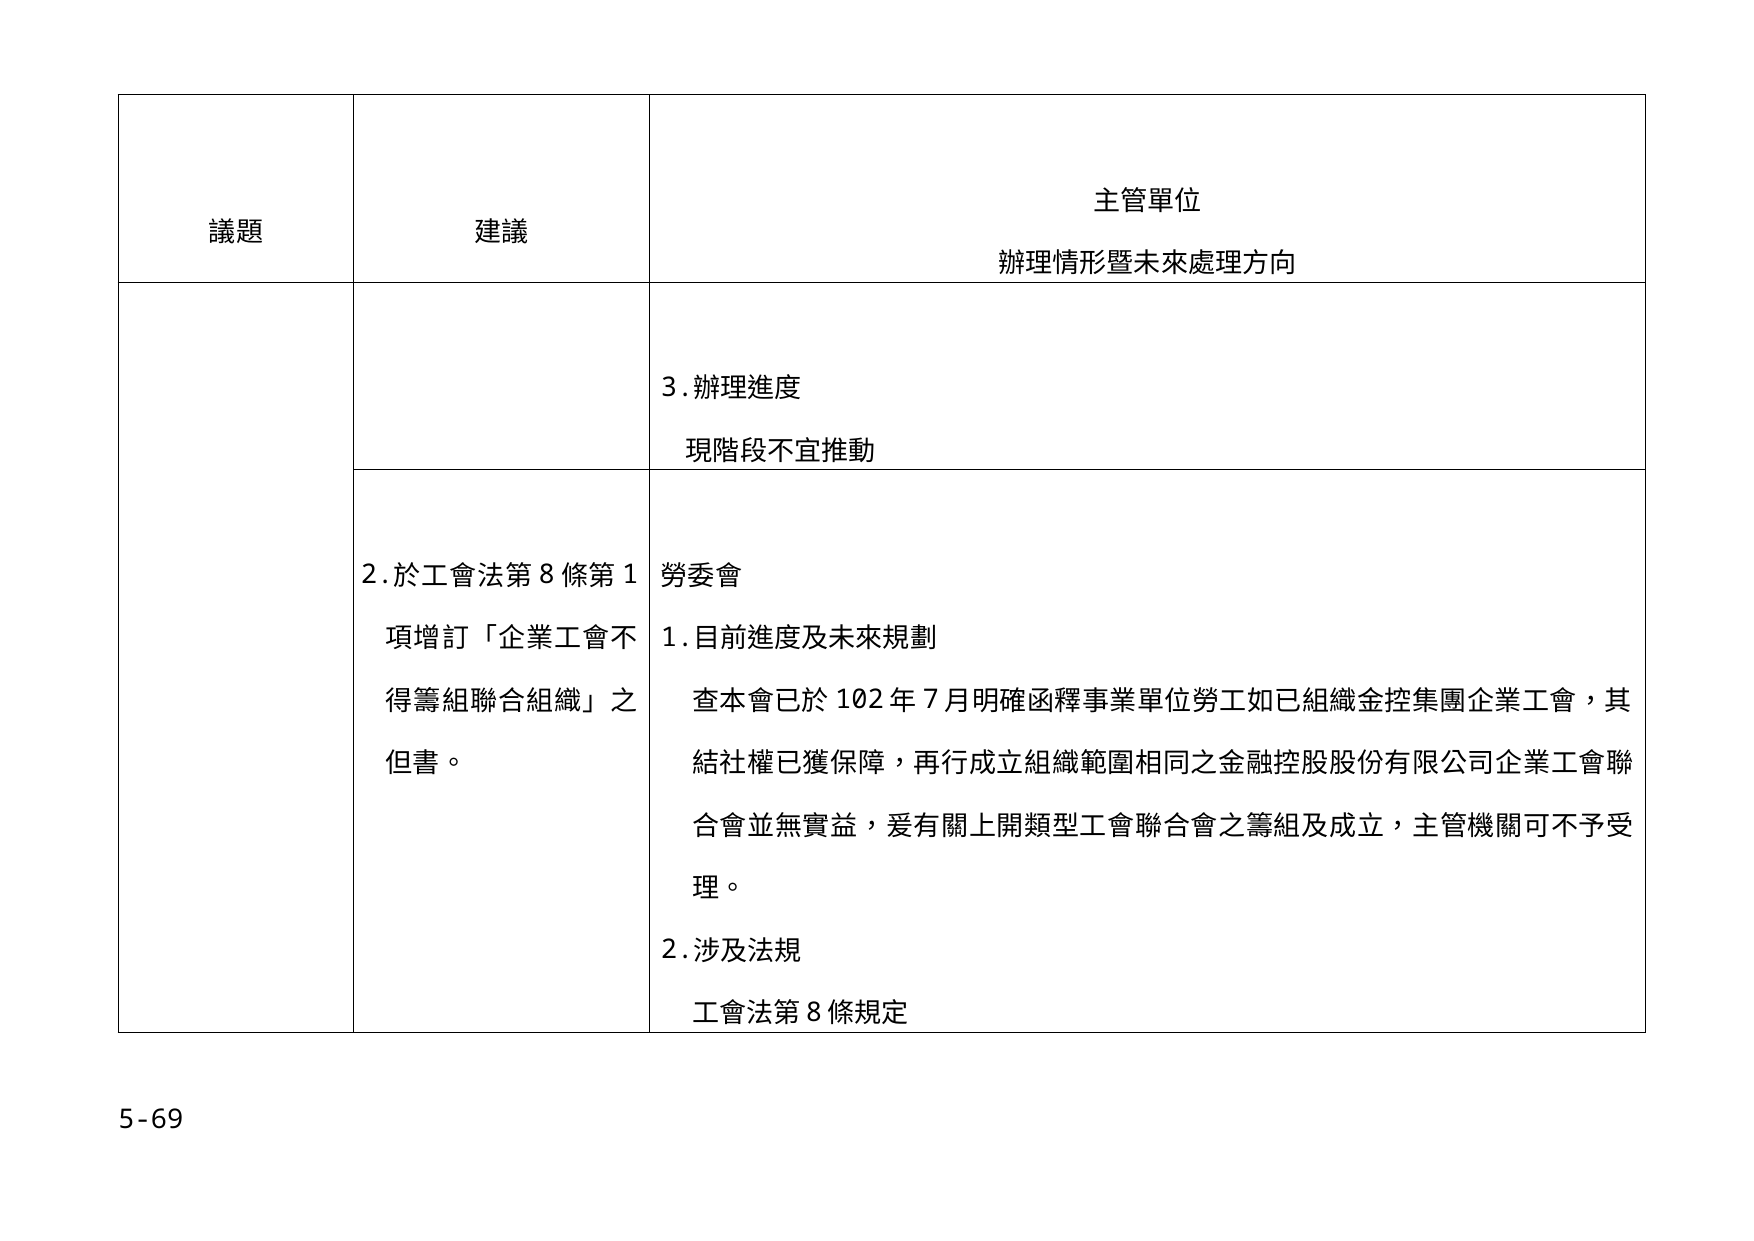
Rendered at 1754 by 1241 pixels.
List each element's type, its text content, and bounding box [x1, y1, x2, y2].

table_cell [354, 283, 649, 469]
table_header 建議 [354, 95, 649, 282]
table_header 議題 [119, 95, 353, 282]
table_header 主管單位 辦理情形暨未來處理方向 [650, 95, 1645, 282]
table_cell 3.辦理進度 現階段不宜推動 [650, 283, 1645, 469]
table_cell 勞委會 1.目前進度及未來規劃 查本會已於102年7月明確函釋事業單位勞工如已組織金控集團企業工會，其結社權已獲保障，再行成立組織範圍相同之金融控股股份有限公司企業工會聯合會並無實益，爰有關上開類型工會聯合會之籌組及成立，主管機關可不予受理。 2.涉及法規 工會法第8條規定 [650, 470, 1645, 1032]
table_cell [119, 283, 353, 1032]
table_cell 2.於工會法第8條第1項增訂「企業工會不得籌組聯合組織」之但書。 [354, 470, 649, 1032]
